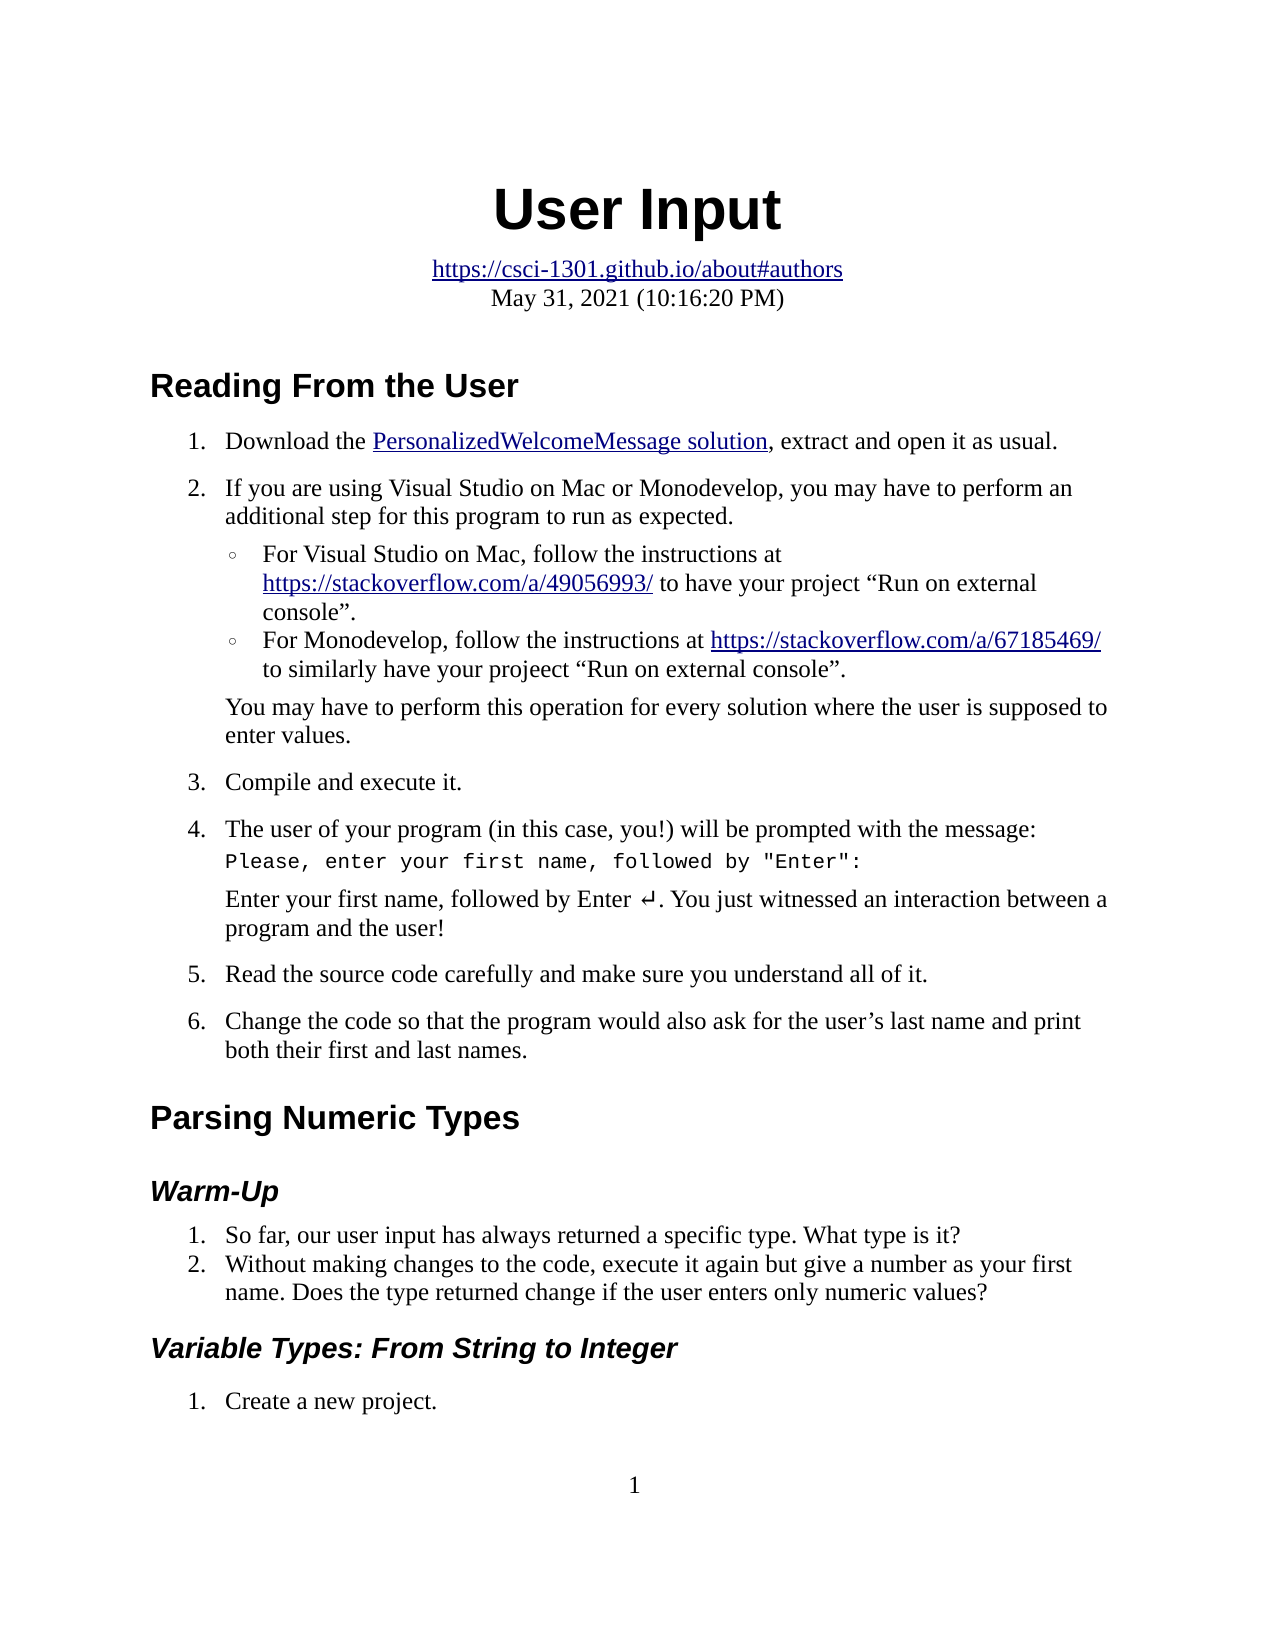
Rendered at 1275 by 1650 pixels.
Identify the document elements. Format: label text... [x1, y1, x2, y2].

subtitle Parsing Numeric Types [150, 1098, 1125, 1136]
subtitle Variable Types: From String to Integer [150, 1331, 1125, 1365]
list The user of your program (in this case, you!) will be prompted with the message: [187, 814, 1125, 843]
list Change the code so that the program would also ask for the user’s last name and print both their first and last names. [187, 1006, 1125, 1064]
subtitle Warm-Up [150, 1174, 1125, 1207]
text May 31, 2021 (10:16:20 PM) [150, 283, 1125, 312]
list So far, our user input has always returned a specific type. What type is it? [187, 1220, 1125, 1249]
title User Input [150, 175, 1125, 242]
text https://csci-1301.github.io/about#authors [150, 254, 1125, 283]
list Read the source code carefully and make sure you understand all of it. [187, 959, 1125, 988]
list Enter your first name, followed by Enter ↵. You just witnessed an interaction between a program and the user! [187, 884, 1125, 942]
list For Visual Studio on Mac, follow the instructions at https://stackoverflow.com/a/49056993/ to have your project “Run on external console”. [225, 539, 1125, 625]
list You may have to perform this operation for every solution where the user is supposed to enter values. [187, 692, 1125, 749]
list Please, enter your first name, followed by "Enter": [187, 852, 1125, 875]
list For Monodevelop, follow the instructions at https://stackoverflow.com/a/67185469/ to similarly have your projeect “Run on external console”. [225, 625, 1125, 683]
list Compile and execute it. [187, 767, 1125, 796]
list Download the PersonalizedWelcomeMessage solution, extract and open it as usual. [187, 426, 1125, 455]
list Create a new project. [187, 1386, 1125, 1415]
list If you are using Visual Studio on Mac or Monodevelop, you may have to perform an additional step for this program to run as expected. [187, 473, 1125, 530]
list Without making changes to the code, execute it again but give a number as your first name. Does the type returned change if the user enters only numeric values? [187, 1249, 1125, 1306]
subtitle Reading From the User [150, 366, 1125, 404]
